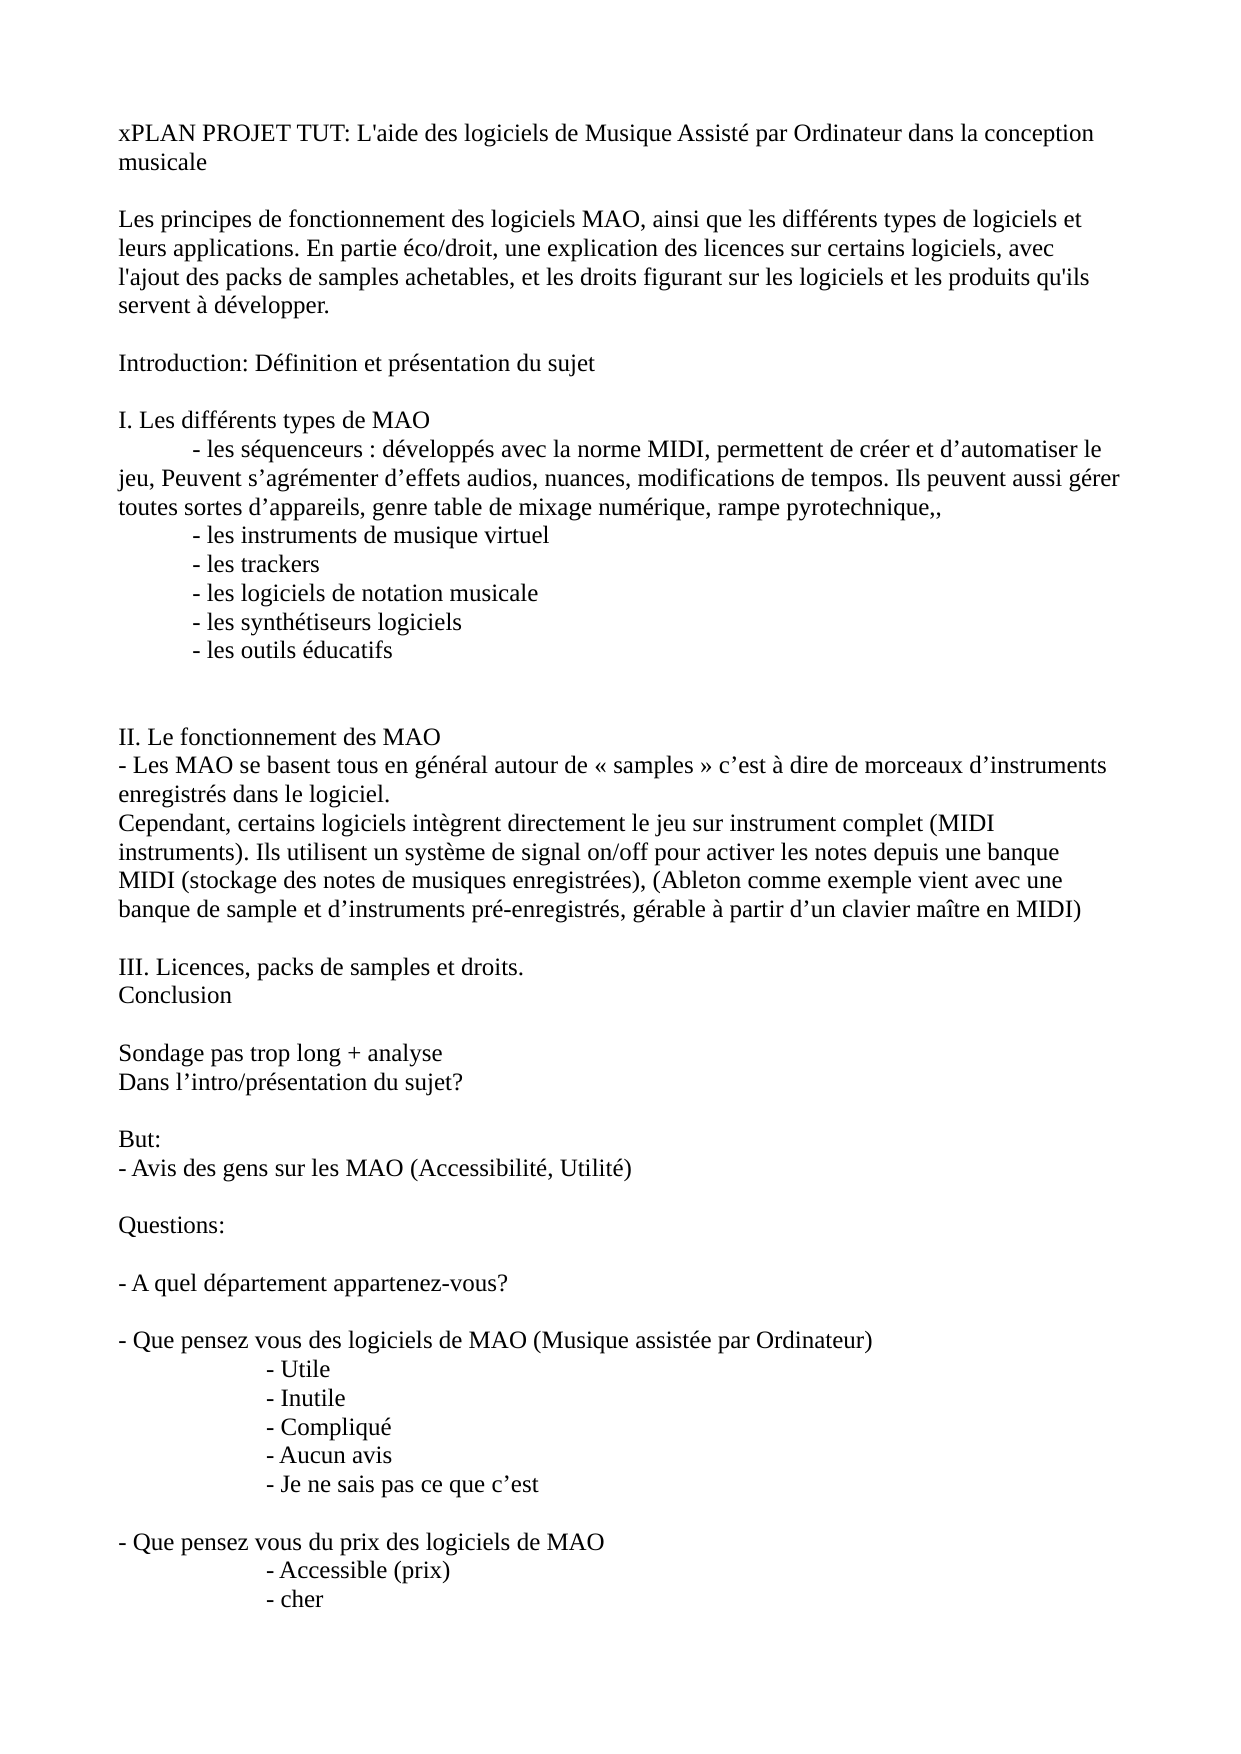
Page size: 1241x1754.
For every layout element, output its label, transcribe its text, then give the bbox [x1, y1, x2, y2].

text - Que pensez vous du prix des logiciels de MAO [118, 1527, 1122, 1556]
text - les logiciels de notation musicale [118, 578, 1122, 607]
text - Je ne sais pas ce que c’est [118, 1469, 1122, 1498]
text - les trackers [118, 549, 1122, 578]
text Les principes de fonctionnement des logiciels MAO, ainsi que les différents types de logiciels et leurs applications. En partie éco/droit, une explication des licences sur certains logiciels, avec l'ajout des packs de samples achetables, et les droits figurant sur les logiciels et les produits qu'ils servent à développer. [118, 204, 1122, 319]
text Dans l’intro/présentation du sujet? [118, 1067, 1122, 1096]
text - Aucun avis [118, 1441, 1122, 1469]
text - cher [118, 1584, 1122, 1613]
text - Les MAO se basent tous en général autour de « samples » c’est à dire de morceaux d’instruments enregistrés dans le logiciel. [118, 751, 1122, 808]
text - les instruments de musique virtuel [118, 521, 1122, 549]
text - Avis des gens sur les MAO (Accessibilité, Utilité) [118, 1153, 1122, 1182]
text But: [118, 1124, 1122, 1153]
text Conclusion [118, 981, 1122, 1009]
text III. Licences, packs de samples et droits. [118, 952, 1122, 981]
text Introduction: Définition et présentation du sujet [118, 348, 1122, 377]
text - Utile [118, 1354, 1122, 1383]
text - les séquenceurs : développés avec la norme MIDI, permettent de créer et d’automatiser le jeu, Peuvent s’agrémenter d’effets audios, nuances, modifications de tempos. Ils peuvent aussi gérer toutes sortes d’appareils, genre table de mixage numérique, rampe pyrotechnique,, [118, 434, 1122, 521]
text Questions: [118, 1211, 1122, 1239]
text - Inutile [118, 1383, 1122, 1412]
text II. Le fonctionnement des MAO [118, 722, 1122, 751]
text - Que pensez vous des logiciels de MAO (Musique assistée par Ordinateur) [118, 1326, 1122, 1354]
text - les synthétiseurs logiciels [118, 607, 1122, 636]
text I. Les différents types de MAO [118, 406, 1122, 434]
text - les outils éducatifs [118, 636, 1122, 664]
text Sondage pas trop long + analyse [118, 1038, 1122, 1067]
text - Accessible (prix) [118, 1556, 1122, 1584]
text - Compliqué [118, 1412, 1122, 1441]
text Cependant, certains logiciels intègrent directement le jeu sur instrument complet (MIDI instruments). Ils utilisent un système de signal on/off pour activer les notes depuis une banque MIDI (stockage des notes de musiques enregistrées), (Ableton comme exemple vient avec une banque de sample et d’instruments pré-enregistrés, gérable à partir d’un clavier maître en MIDI) [118, 808, 1122, 923]
text xPLAN PROJET TUT: L'aide des logiciels de Musique Assisté par Ordinateur dans la conception musicale [118, 118, 1122, 176]
text - A quel département appartenez-vous? [118, 1268, 1122, 1297]
